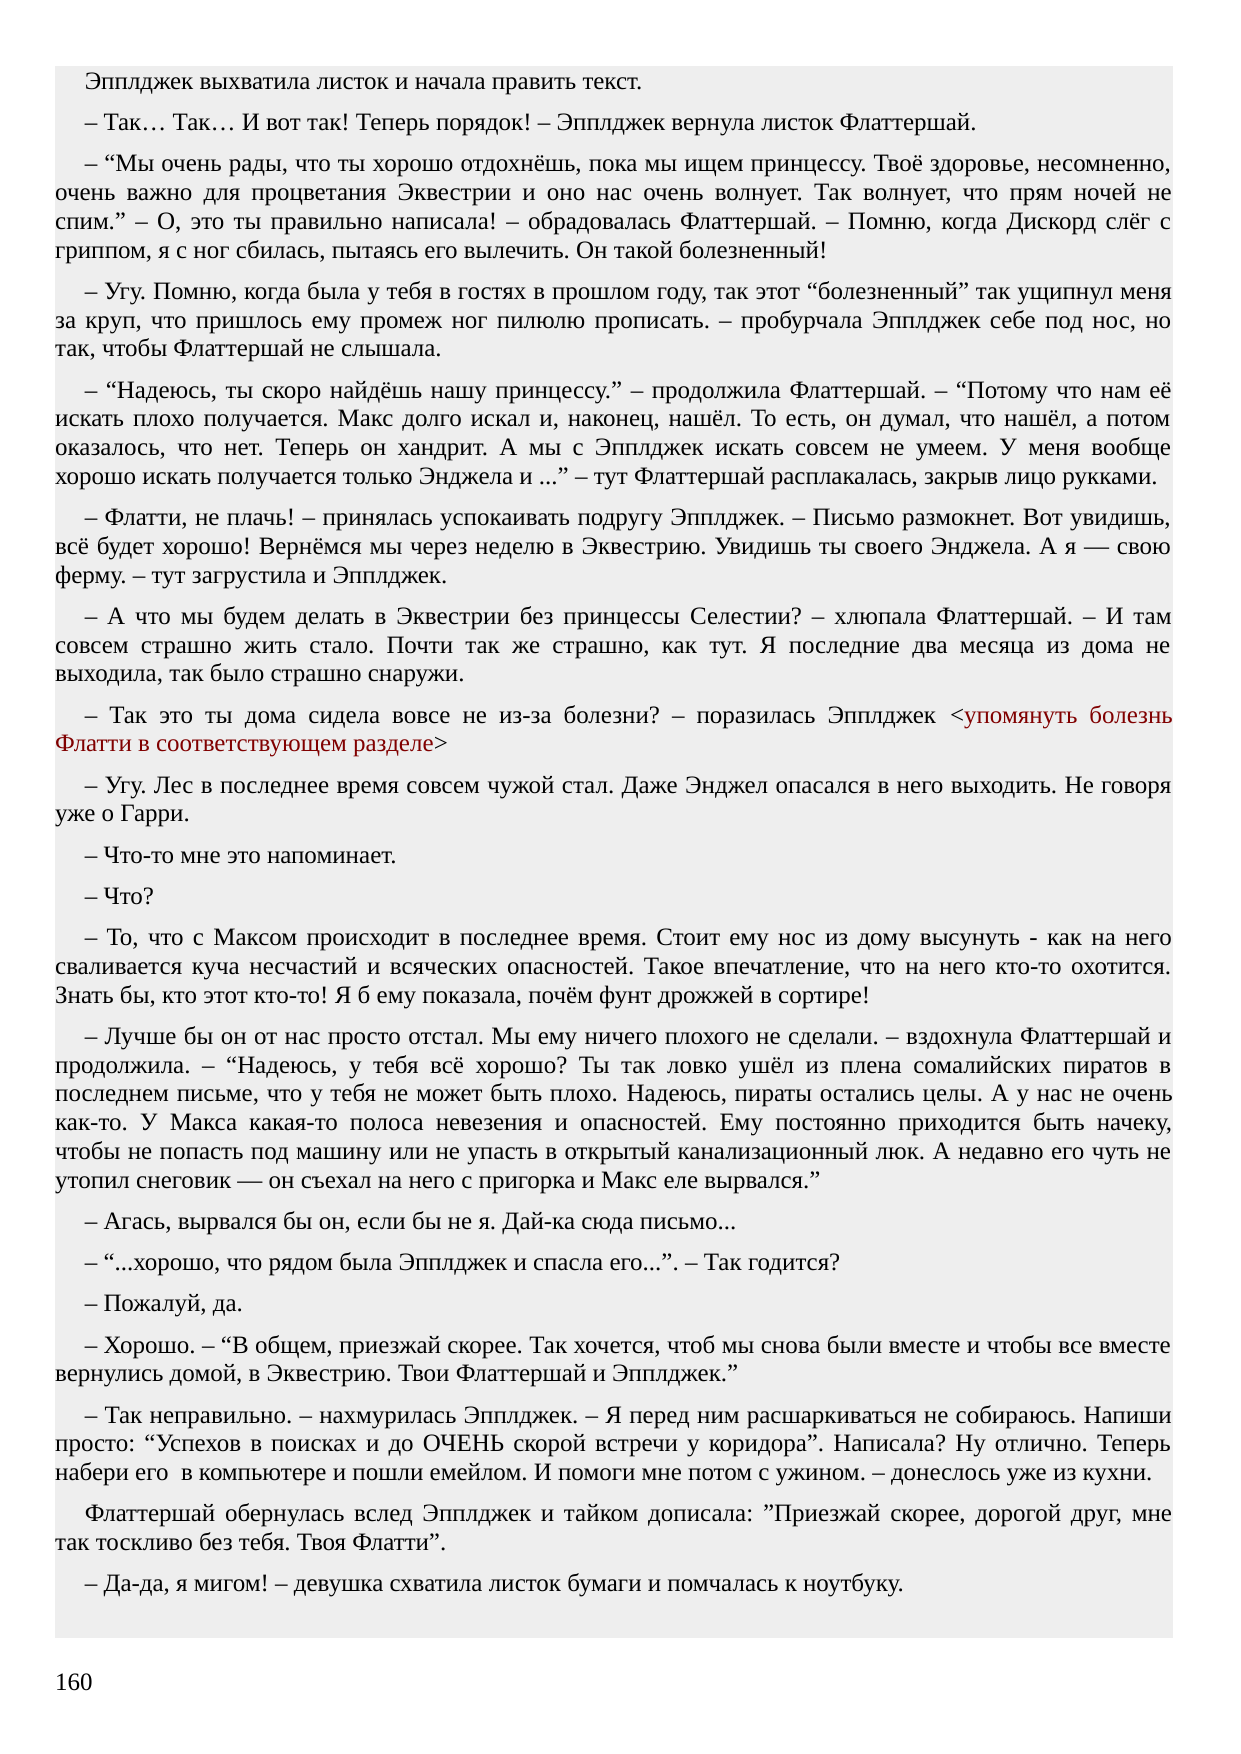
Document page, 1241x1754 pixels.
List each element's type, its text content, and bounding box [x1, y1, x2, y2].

text – “Мы очень рады, что ты хорошо отдохнёшь, пока мы ищем принцессу. Твоё здоровье, несомненно, очень важно для процветания Эквестрии и оно нас очень волнует. Так волнует, что прям ночей не спим.” – О, это ты правильно написала! – обрадовалась Флаттершай. – Помню, когда Дискорд слёг с гриппом, я с ног сбилась, пытаясь его вылечить. Он такой болезненный! [55, 148, 1173, 263]
text – Хорошо. – “В общем, приезжай скорее. Так хочется, чтоб мы снова были вместе и чтобы все вместе вернулись домой, в Эквестрию. Твои Флаттершай и Эпплджек.” [55, 1330, 1173, 1387]
text – Что-то мне это напоминает. [55, 840, 1173, 868]
text Эпплджек выхватила листок и начала править текст. [55, 66, 1173, 95]
text – Да-да, я мигом! – девушка схватила листок бумаги и помчалась к ноутбуку. [55, 1568, 1173, 1597]
text – “...хорошо, что рядом была Эпплджек и спасла его...”. – Так годится? [55, 1247, 1173, 1276]
text – Пожалуй, да. [55, 1288, 1173, 1317]
text – То, что с Максом происходит в последнее время. Стоит ему нос из дому высунуть - как на него сваливается куча несчастий и всяческих опасностей. Такое впечатление, что на него кто-то охотится. Знать бы, кто этот кто-то! Я б ему показала, почём фунт дрожжей в сортире! [55, 922, 1173, 1008]
text – Угу. Лес в последнее время совсем чужой стал. Даже Энджел опасался в него выходить. Не говоря уже о Гарри. [55, 770, 1173, 827]
text – Так неправильно. – нахмурилась Эпплджек. – Я перед ним расшаркиваться не собираюсь. Напиши просто: “Успехов в поисках и до ОЧЕНЬ скорой встречи у коридора”. Написала? Ну отлично. Теперь набери его в компьютере и пошли емейлом. И помоги мне потом с ужином. – донеслось уже из кухни. [55, 1400, 1173, 1486]
text Флаттершай обернулась вслед Эпплджек и тайком дописала: ”Приезжай скорее, дорогой друг, мне так тоскливо без тебя. Твоя Флатти”. [55, 1498, 1173, 1556]
text – А что мы будем делать в Эквестрии без принцессы Селестии? – хлюпала Флаттершай. – И там совсем страшно жить стало. Почти так же страшно, как тут. Я последние два месяца из дома не выходила, так было страшно снаружи. [55, 601, 1173, 687]
text – Так… Так… И вот так! Теперь порядок! – Эпплджек вернула листок Флаттершай. [55, 107, 1173, 136]
text – Агась, вырвался бы он, если бы не я. Дай-ка сюда письмо... [55, 1206, 1173, 1235]
text – Угу. Помню, когда была у тебя в гостях в прошлом году, так этот “болезненный” так ущипнул меня за круп, что пришлось ему промеж ног пилюлю прописать. – пробурчала Эпплджек себе под нос, но так, чтобы Флаттершай не слышала. [55, 276, 1173, 362]
text – Лучше бы он от нас просто отстал. Мы ему ничего плохого не сделали. – вздохнула Флаттершай и продолжила. – “Надеюсь, у тебя всё хорошо? Ты так ловко ушёл из плена сомалийских пиратов в последнем письме, что у тебя не может быть плохо. Надеюсь, пираты остались целы. А у нас не очень как-то. У Макса какая-то полоса невезения и опасностей. Ему постоянно приходится быть начеку, чтобы не попасть под машину или не упасть в открытый канализационный люк. А недавно его чуть не утопил снеговик — он съехал на него с пригорка и Макс еле вырвался.” [55, 1021, 1173, 1193]
text – Что? [55, 881, 1173, 910]
text – Так это ты дома сидела вовсе не из-за болезни? – поразилась Эпплджек <упомянуть болезнь Флатти в соответствующем разделе> [55, 700, 1173, 757]
text – “Надеюсь, ты скоро найдёшь нашу принцессу.” – продолжила Флаттершай. – “Потому что нам её искать плохо получается. Макс долго искал и, наконец, нашёл. То есть, он думал, что нашёл, а потом оказалось, что нет. Теперь он хандрит. А мы с Эпплджек искать совсем не умеем. У меня вообще хорошо искать получается только Энджела и ...” – тут Флаттершай расплакалась, закрыв лицо рукками. [55, 375, 1173, 490]
text – Флатти, не плачь! – принялась успокаивать подругу Эпплджек. – Письмо размокнет. Вот увидишь, всё будет хорошо! Вернёмся мы через неделю в Эквестрию. Увидишь ты своего Энджела. А я — свою ферму. – тут загрустила и Эпплджек. [55, 502, 1173, 588]
